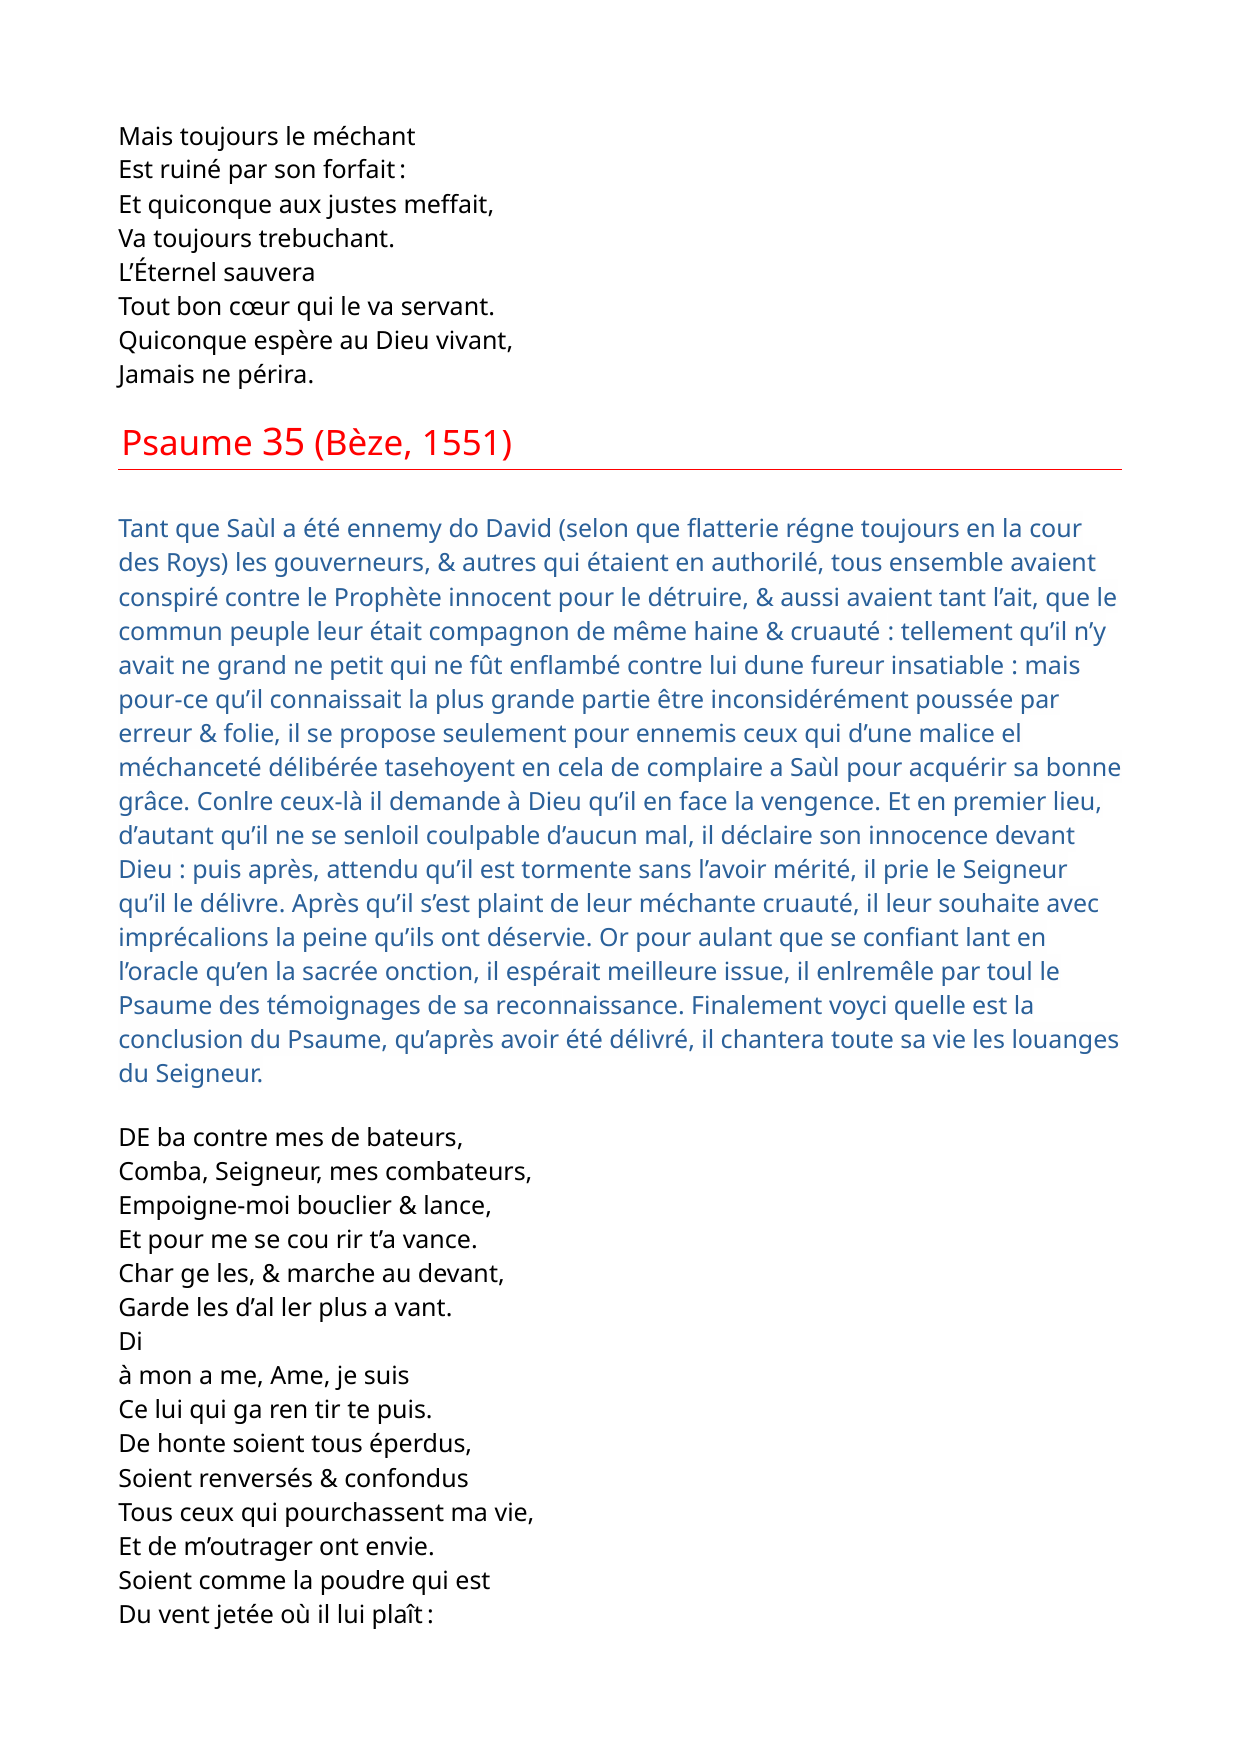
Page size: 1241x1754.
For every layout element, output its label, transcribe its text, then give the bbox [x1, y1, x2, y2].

text Tant que Saùl a été ennemy do David (selon que flatterie régne toujours en la cour des Roys) les gouverneurs, & autres qui étaient en authorilé, tous ensemble avaient conspiré contre le Prophète innocent pour le détruire, & aussi avaient tant l’ait, que le commun peuple leur était compagnon de même haine & cruauté : tellement qu’il n’y avait ne grand ne petit qui ne fût enflambé contre lui dune fureur insatiable : mais pour-ce qu’il connaissait la plus grande partie être inconsidérément poussée par erreur & folie, il se propose seulement pour ennemis ceux qui d’une malice el méchanceté délibérée tasehoyent en cela de complaire a Saùl pour acquérir sa bonne grâce. Conlre ceux-là il demande à Dieu qu’il en face la vengence. Et en premier lieu, d’autant qu’il ne se senloil coulpable d’aucun mal, il déclaire son innocence devant Dieu : puis après, attendu qu’il est tormente sans l’avoir mérité, il prie le Seigneur qu’il le délivre. Après qu’il s’est plaint de leur méchante cruauté, il leur souhaite avec imprécalions la peine qu’ils ont déservie. Or pour aulant que se confiant lant en l’oracle qu’en la sacrée onction, il espérait meilleure issue, il enlremêle par toul le Psaume des témoignages de sa reconnaissance. Finalement voyci quelle est la conclusion du Psaume, qu’après avoir été délivré, il chantera toute sa vie les louanges du Seigneur. [118, 511, 1122, 1090]
text De honte soient tous éperdus, [118, 1426, 1122, 1460]
text Soient renversés & confondus [118, 1460, 1122, 1494]
text Et de m’outrager ont envie. [118, 1528, 1122, 1562]
text Tous ceux qui pourchassent ma vie, [118, 1494, 1122, 1528]
text Et pour me se cou rir t’a vance. [118, 1222, 1122, 1256]
text Et quiconque aux justes meffait, [118, 186, 1122, 220]
text L’Éternel sauvera [118, 254, 1122, 288]
text Tout bon cœur qui le va servant. [118, 288, 1122, 322]
text Jamais ne périra. [118, 357, 1122, 391]
text Empoigne-moi bouclier & lance, [118, 1188, 1122, 1222]
text Char ge les, & marche au devant, [118, 1256, 1122, 1290]
text Du vent jetée où il lui plaît : [118, 1596, 1122, 1631]
text Quiconque espère au Dieu vivant, [118, 322, 1122, 357]
text Va toujours trebuchant. [118, 220, 1122, 254]
text Comba, Seigneur, mes combateurs, [118, 1154, 1122, 1188]
text à mon a me, Ame, je suis [118, 1358, 1122, 1392]
subtitle Psaume 35 (Bèze, 1551) [118, 411, 1122, 469]
text Ce lui qui ga ren tir te puis. [118, 1392, 1122, 1426]
text Mais toujours le méchant [118, 118, 1122, 152]
text DE ba contre mes de bateurs, [118, 1119, 1122, 1154]
text Di [118, 1324, 1122, 1358]
text Garde les d’al ler plus a vant. [118, 1290, 1122, 1324]
text Soient comme la poudre qui est [118, 1562, 1122, 1596]
text Est ruiné par son forfait : [118, 152, 1122, 186]
